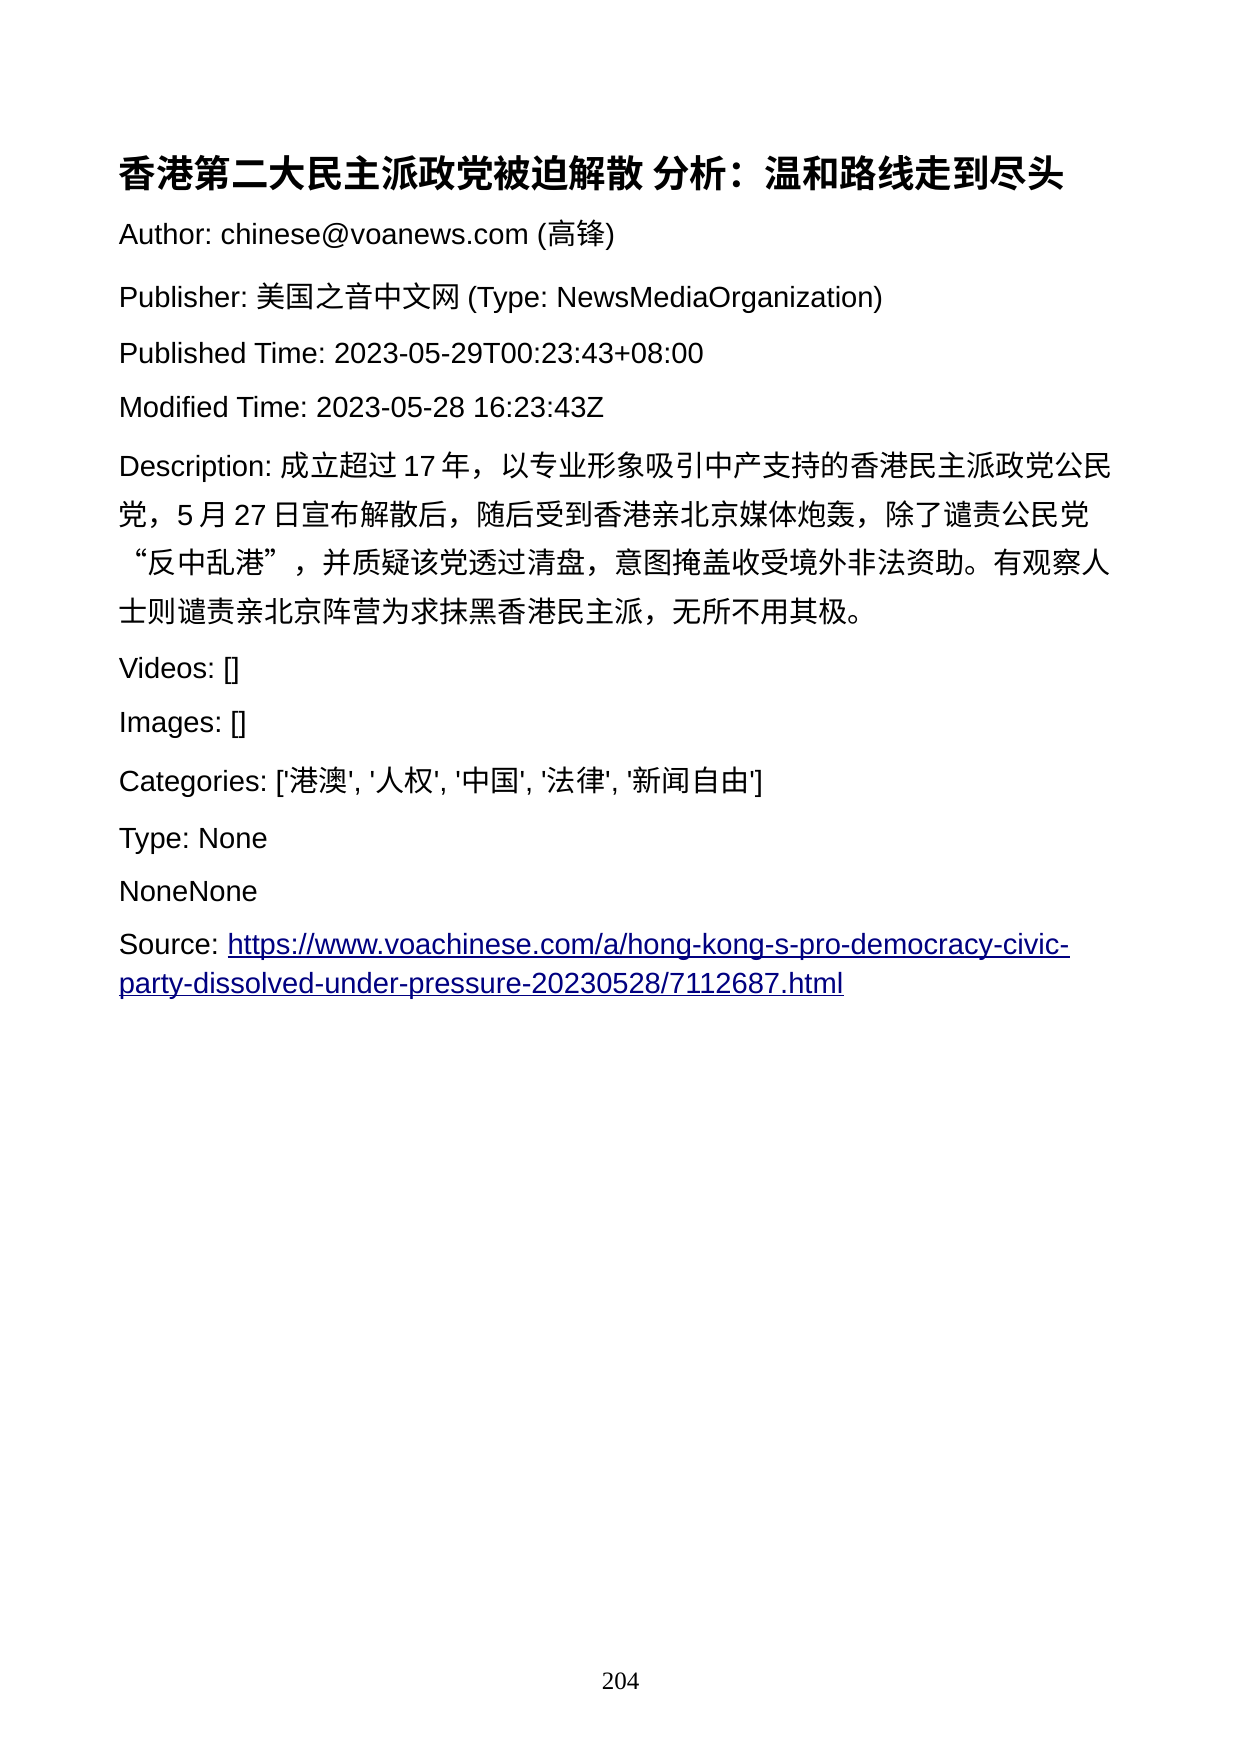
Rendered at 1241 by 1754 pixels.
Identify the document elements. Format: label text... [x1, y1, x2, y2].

text Publisher: 美国之音中文网 (Type: NewsMediaOrganization) [118, 273, 1122, 316]
text Published Time: 2023-05-29T00:23:43+08:00 [118, 337, 1122, 370]
text NoneNone [118, 874, 1122, 908]
text Description: 成立超过17年，以专业形象吸引中产支持的香港民主派政党公民党，5月27日宣布解散后，随后受到香港亲北京媒体炮轰，除了谴责公民党“反中乱港”，并质疑该党透过清盘，意图掩盖收受境外非法资助。有观察人士则谴责亲北京阵营为求抹黑香港民主派，无所不用其极。 [118, 443, 1122, 631]
text Type: None [118, 821, 1122, 854]
text Source: https://www.voachinese.com/a/hong-kong-s-pro-democracy-civic-party-dissolved-under-pressure-20230528/7112687.html [118, 927, 1122, 999]
text Modified Time: 2023-05-28 16:23:43Z [118, 390, 1122, 423]
subtitle 香港第二大民主派政党被迫解散 分析：温和路线走到尽头 [118, 143, 1122, 198]
text Videos: [] [118, 652, 1122, 685]
text Categories: ['港澳', '人权', '中国', '法律', '新闻自由'] [118, 758, 1122, 800]
text Author: chinese@voanews.com (高锋) [118, 210, 1122, 253]
text Images: [] [118, 705, 1122, 738]
